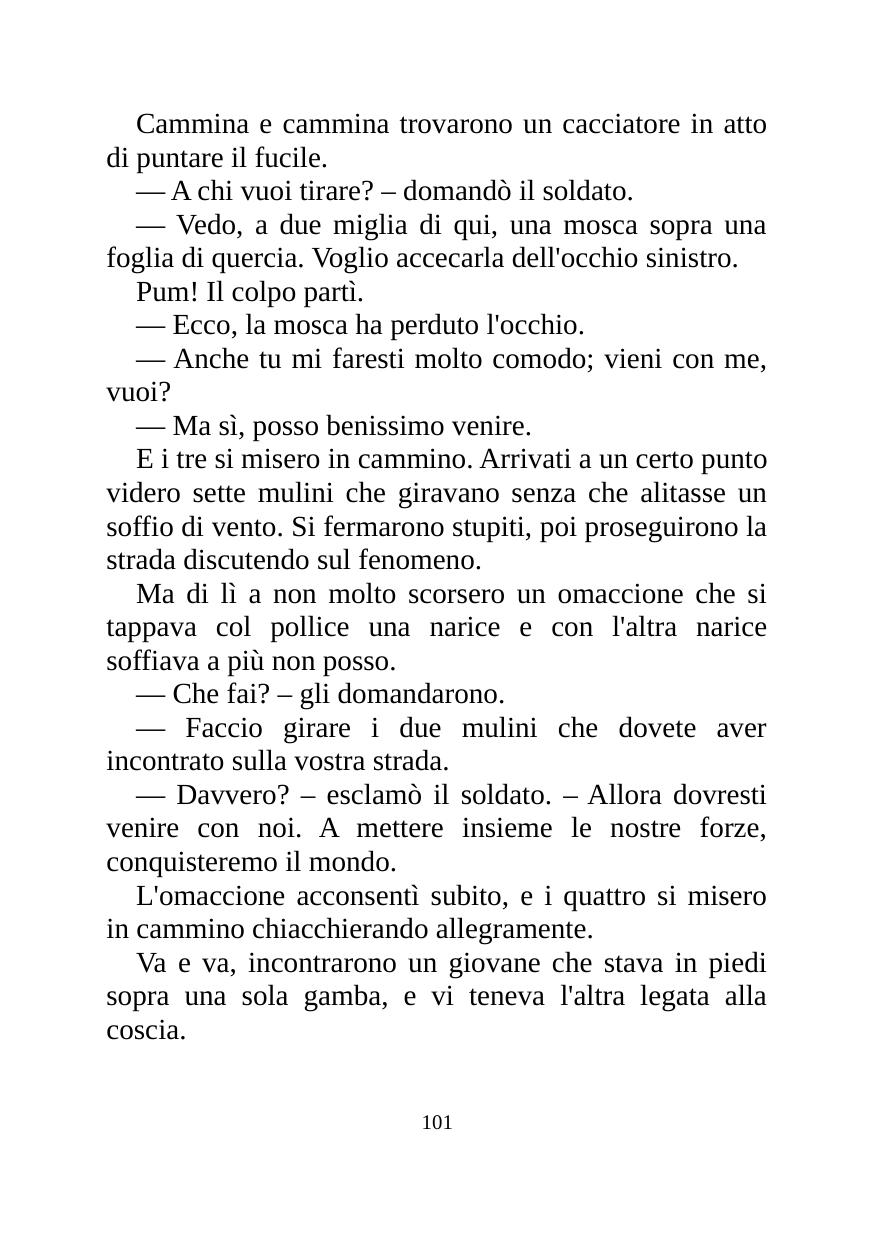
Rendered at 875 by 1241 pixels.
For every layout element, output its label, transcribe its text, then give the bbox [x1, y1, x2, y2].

text L'omaccione acconsentì subito, e i quattro si misero in cammino chiacchierando allegramente. [106, 878, 768, 945]
text Ma di lì a non molto scorsero un omaccione che si tappava col pollice una narice e con l'altra narice soffiava a più non posso. [106, 576, 768, 676]
text Va e va, incontrarono un giovane che stava in piedi sopra una sola gamba, e vi teneva l'altra legata alla coscia. [106, 945, 768, 1045]
text — Ma sì, posso benissimo venire. [106, 408, 768, 442]
text — Ecco, la mosca ha perduto l'occhio. [106, 307, 768, 341]
text Pum! Il colpo partì. [106, 274, 768, 307]
text Cammina e cammina trovarono un cacciatore in atto di puntare il fucile. [106, 106, 768, 173]
text E i tre si misero in cammino. Arrivati a un certo punto videro sette mulini che giravano senza che alitasse un soffio di vento. Si fermarono stupiti, poi proseguirono la strada discutendo sul fenomeno. [106, 442, 768, 576]
text — Vedo, a due miglia di qui, una mosca sopra una foglia di quercia. Voglio accecarla dell'occhio sinistro. [106, 207, 768, 274]
text — Che fai? – gli domandarono. [106, 676, 768, 710]
text — Anche tu mi faresti molto comodo; vieni con me, vuoi? [106, 341, 768, 408]
text — Faccio girare i due mulini che dovete aver incontrato sulla vostra strada. [106, 710, 768, 777]
text — Davvero? – esclamò il soldato. – Allora dovresti venire con noi. A mettere insieme le nostre forze, conquisteremo il mondo. [106, 777, 768, 878]
text — A chi vuoi tirare? – domandò il soldato. [106, 173, 768, 207]
